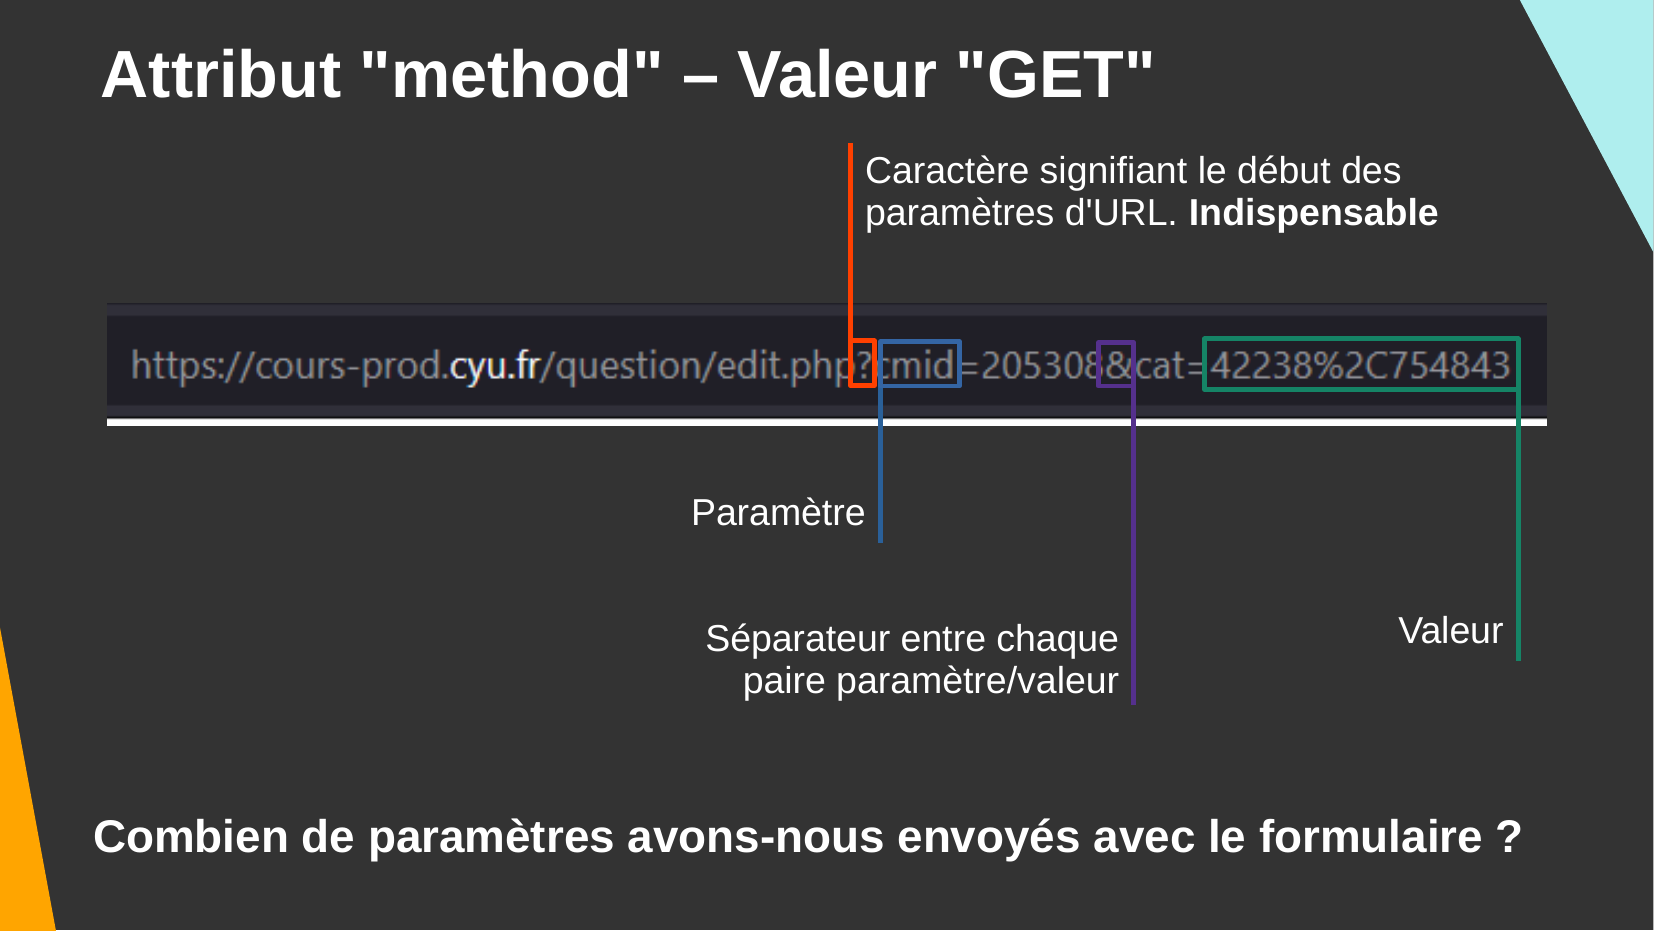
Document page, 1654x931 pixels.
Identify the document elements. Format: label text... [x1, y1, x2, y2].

text_box Valeur [1275, 602, 1519, 662]
picture [1207, 341, 1516, 387]
picture [853, 343, 872, 383]
text_box Séparateur entre chaque paire paramètre/valeur [625, 610, 1134, 710]
picture [1101, 345, 1131, 384]
title Attribut "method" – Valeur "GET" [82, 37, 1571, 114]
text_box Combien de paramètres avons-nous envoyés avec le formulaire ? [23, 803, 1595, 909]
picture [883, 344, 957, 384]
text_box Paramètre [637, 484, 881, 544]
text_box Caractère signifiant le début des paramètres d'URL. Indispensable [850, 141, 1465, 241]
picture [107, 303, 1547, 426]
text_box [1519, 0, 1654, 254]
text_box [0, 627, 56, 931]
